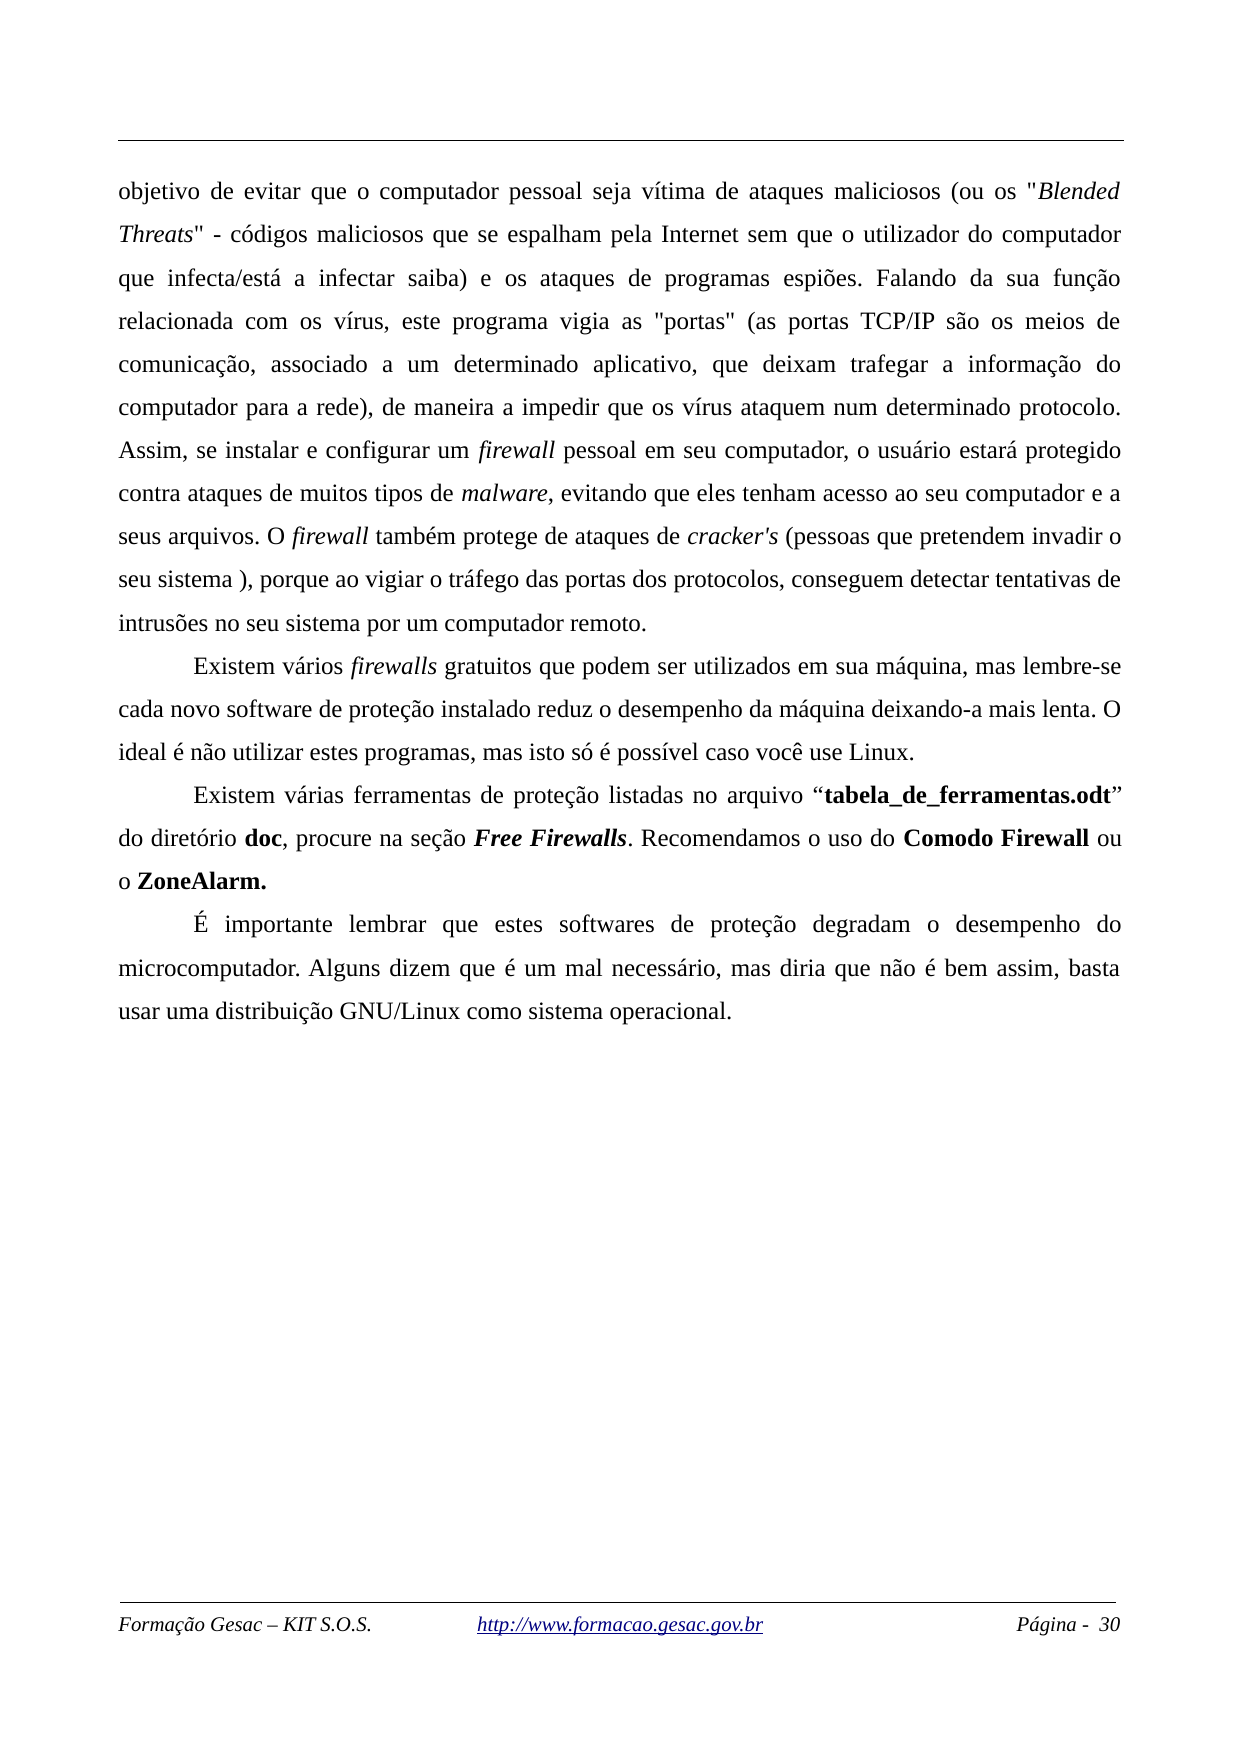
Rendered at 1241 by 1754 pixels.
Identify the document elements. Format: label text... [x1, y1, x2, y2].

text É importante lembrar que estes softwares de proteção degradam o desempenho do microcomputador. Alguns dizem que é um mal necessário, mas diria que não é bem assim, basta usar uma distribuição GNU/Linux como sistema operacional. [118, 909, 1122, 1024]
text Existem várias ferramentas de proteção listadas no arquivo “tabela_de_ferramentas.odt” do diretório doc, procure na seção Free Firewalls. Recomendamos o uso do Comodo Firewall ou o ZoneAlarm. [118, 780, 1122, 895]
text objetivo de evitar que o computador pessoal seja vítima de ataques maliciosos (ou os "Blended Threats" - códigos maliciosos que se espalham pela Internet sem que o utilizador do computador que infecta/está a infectar saiba) e os ataques de programas espiões. Falando da sua função relacionada com os vírus, este programa vigia as "portas" (as portas TCP/IP são os meios de comunicação, associado a um determinado aplicativo, que deixam trafegar a informação do computador para a rede), de maneira a impedir que os vírus ataquem num determinado protocolo. Assim, se instalar e configurar um firewall pessoal em seu computador, o usuário estará protegido contra ataques de muitos tipos de malware, evitando que eles tenham acesso ao seu computador e a seus arquivos. O firewall também protege de ataques de cracker's (pessoas que pretendem invadir o seu sistema ), porque ao vigiar o tráfego das portas dos protocolos, conseguem detectar tentativas de intrusões no seu sistema por um computador remoto. [118, 176, 1122, 636]
text Existem vários firewalls gratuitos que podem ser utilizados em sua máquina, mas lembre-se cada novo software de proteção instalado reduz o desempenho da máquina deixando-a mais lenta. O ideal é não utilizar estes programas, mas isto só é possível caso você use Linux. [118, 651, 1122, 766]
